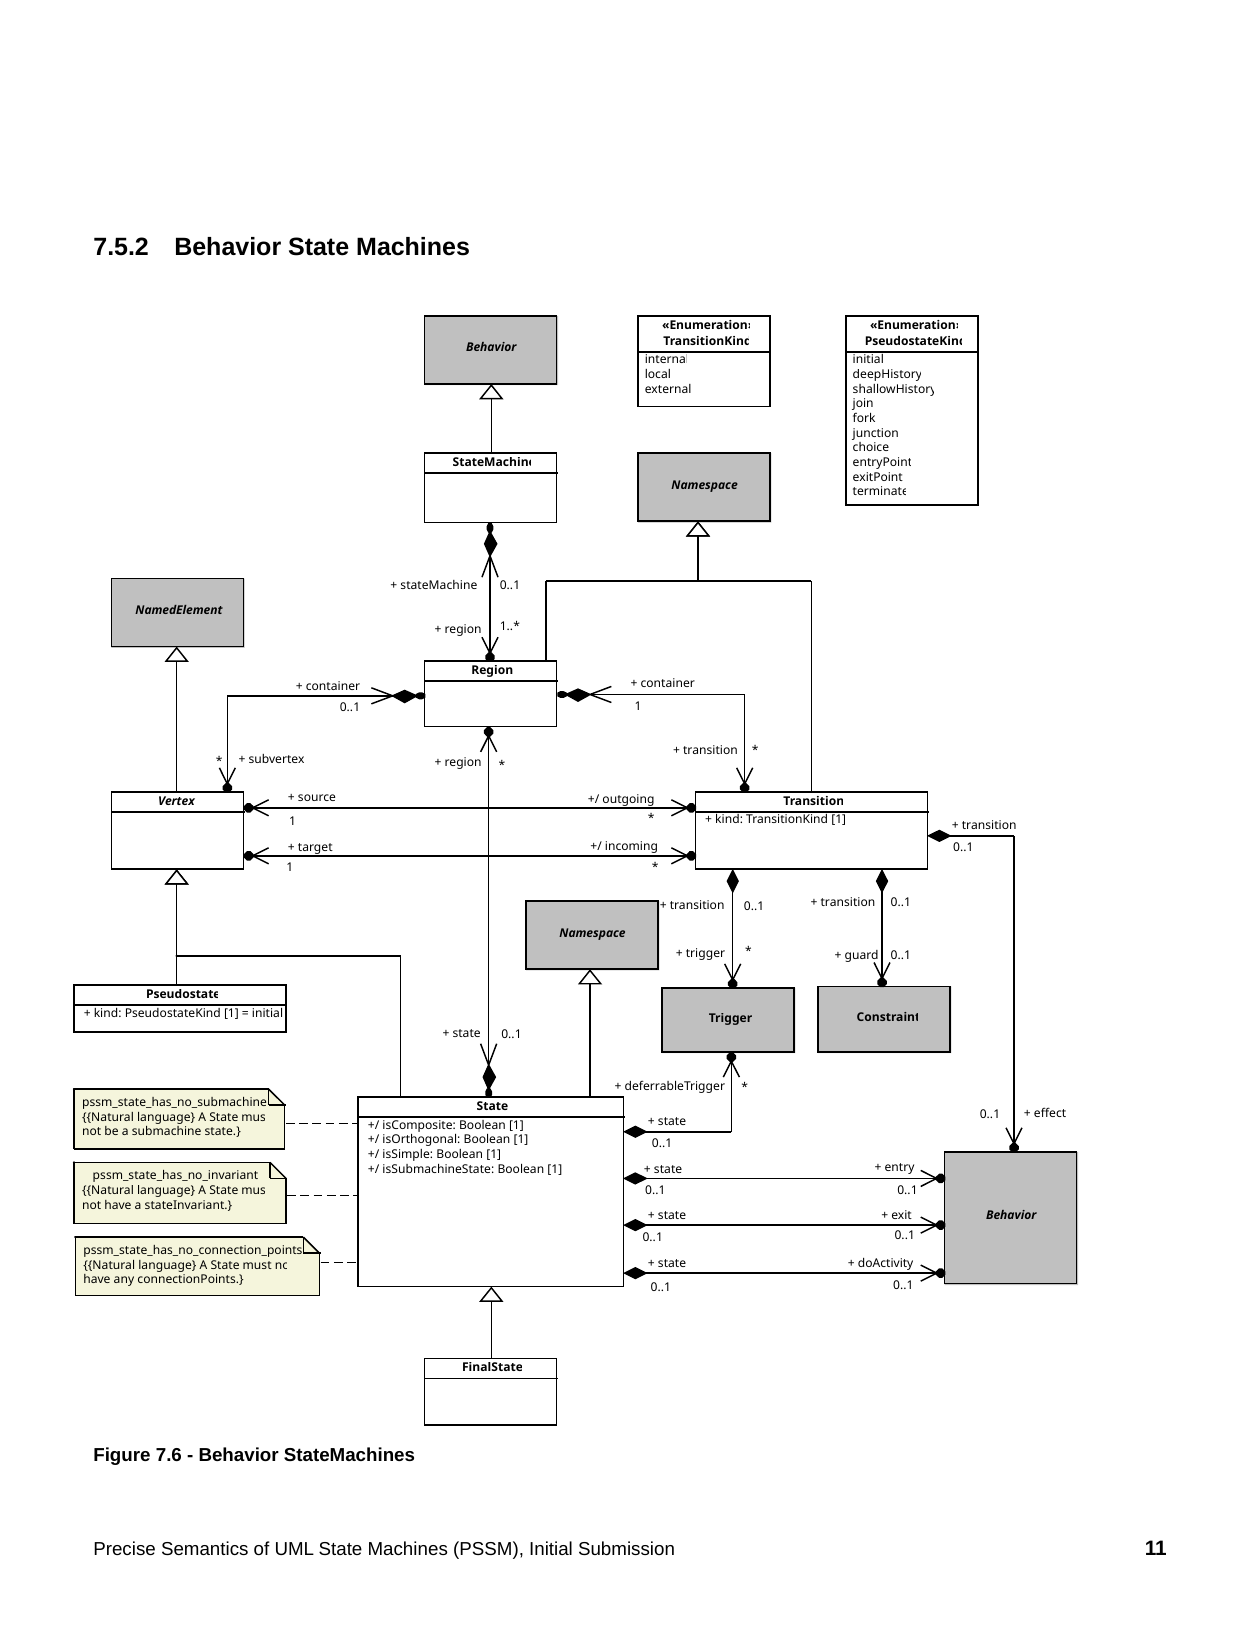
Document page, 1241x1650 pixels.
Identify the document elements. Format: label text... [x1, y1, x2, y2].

text Figure 7.6 - Behavior StateMachines [93, 302, 1095, 1465]
subtitle Behavior State Machines [93, 231, 1164, 260]
